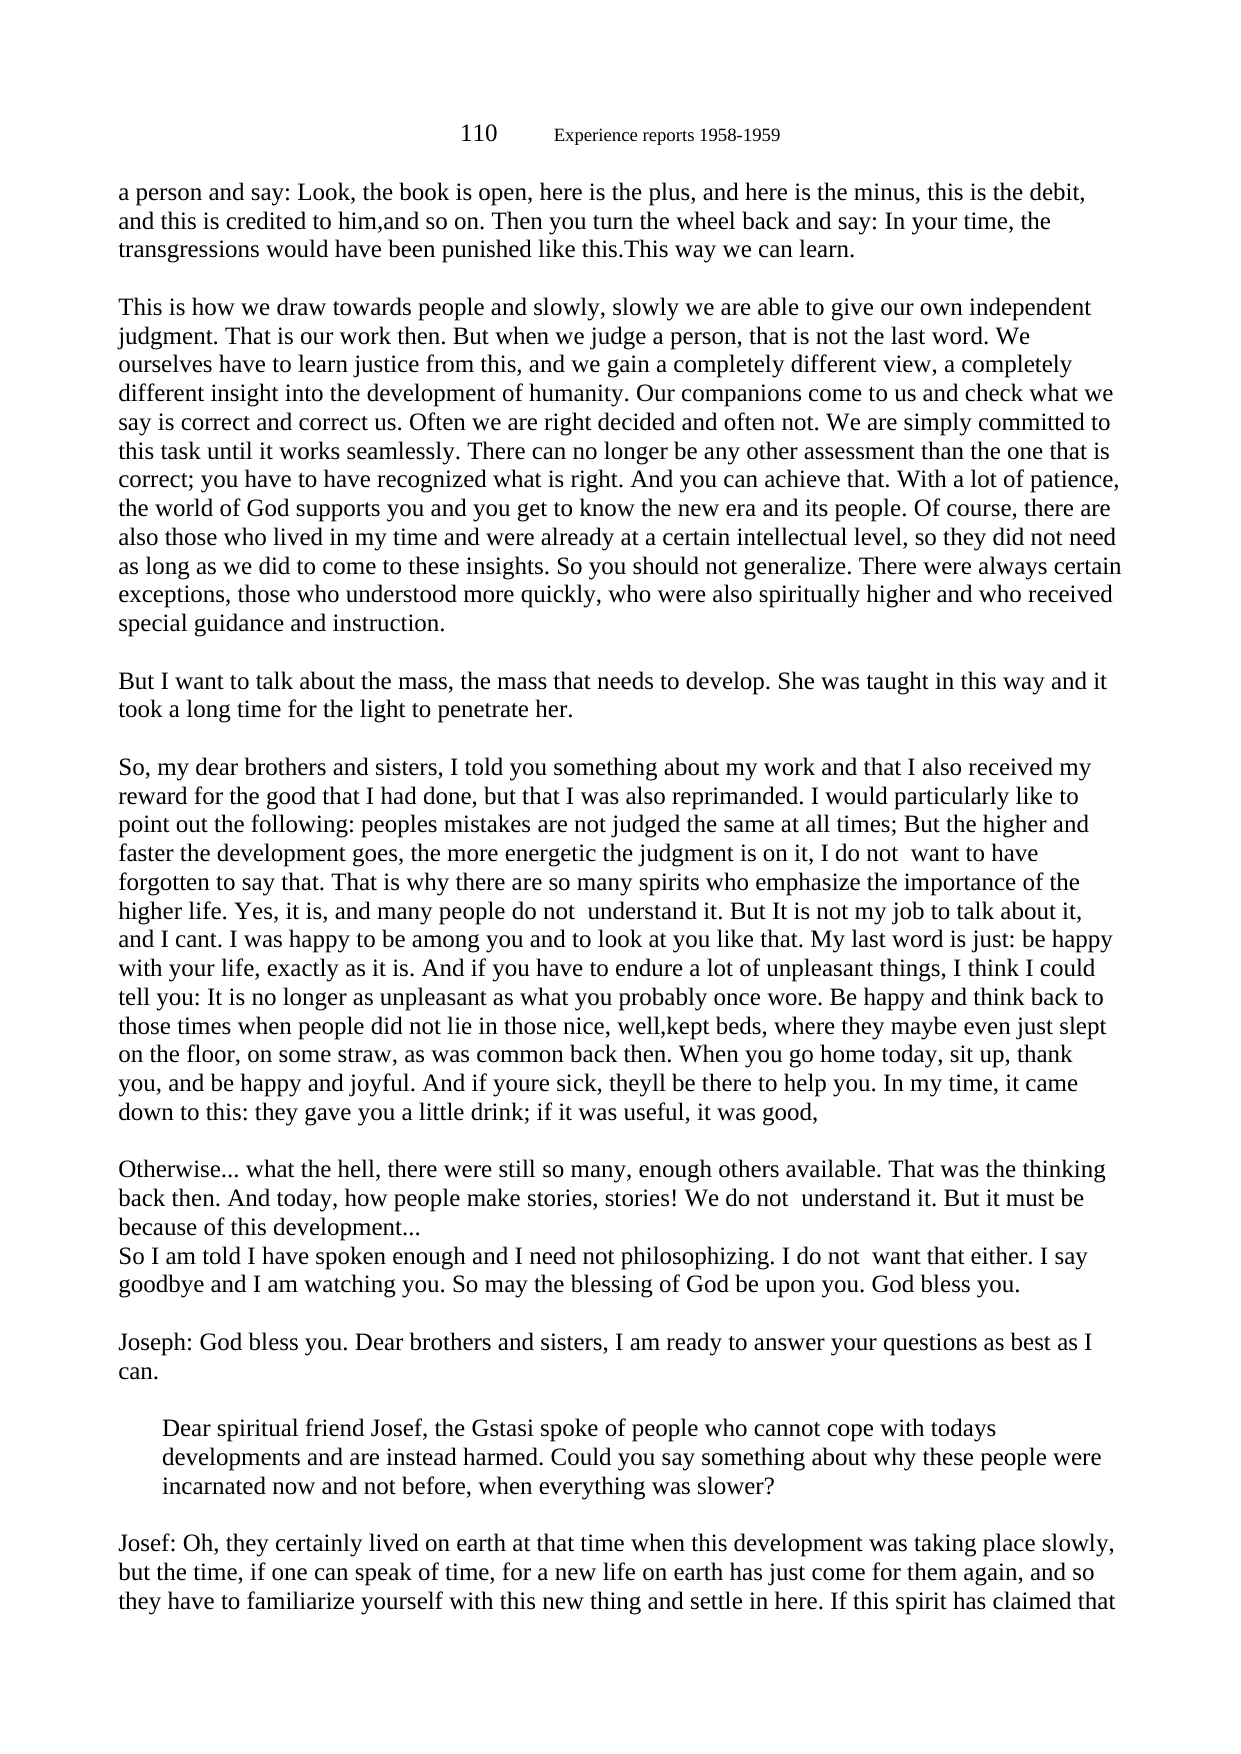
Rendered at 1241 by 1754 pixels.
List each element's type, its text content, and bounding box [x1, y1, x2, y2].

text Dear spiritual friend Josef, the Gstasi spoke of people who cannot cope with todays developments and are instead harmed. Could you say something about why these people were incarnated now and not before, when everything was slower? [162, 1413, 1122, 1499]
text So, my dear brothers and sisters, I told you something about my work and that I also received my reward for the good that I had done, but that I was also reprimanded. I would particularly like to point out the following: peoples mistakes are not judged the same at all times; But the higher and faster the development goes, the more energetic the judgment is on it, I do not want to have forgotten to say that. That is why there are so many spirits who emphasize the importance of the higher life. Yes, it is, and many people do not understand it. But It is not my job to talk about it, and I cant. I was happy to be among you and to look at you like that. My last word is just: be happy with your life, exactly as it is. And if you have to endure a lot of unpleasant things, I think I could tell you: It is no longer as unpleasant as what you probably once wore. Be happy and think back to those times when people did not lie in those nice, well,kept beds, where they maybe even just slept on the floor, on some straw, as was common back then. When you go home today, sit up, thank you, and be happy and joyful. And if youre sick, theyll be there to help you. In my time, it came down to this: they gave you a little drink; if it was useful, it was good, [118, 752, 1122, 1126]
text Josef: Oh, they certainly lived on earth at that time when this development was taking place slowly, but the time, if one can speak of time, for a new life on earth has just come for them again, and so they have to familiarize yourself with this new thing and settle in here. If this spirit has claimed that [118, 1528, 1122, 1614]
text Joseph: God bless you. Dear brothers and sisters, I am ready to answer your questions as best as I can. [118, 1327, 1122, 1384]
text So I am told I have spoken enough and I need not philosophizing. I do not want that either. I say goodbye and I am watching you. So may the blessing of God be upon you. God bless you. [118, 1241, 1122, 1298]
text But I want to talk about the mass, the mass that needs to develop. She was taught in this way and it took a long time for the light to penetrate her. [118, 666, 1122, 723]
text Otherwise... what the hell, there were still so many, enough others available. That was the thinking back then. And today, how people make stories, stories! We do not understand it. But it must be because of this development... [118, 1154, 1122, 1241]
text This is how we draw towards people and slowly, slowly we are able to give our own independent judgment. That is our work then. But when we judge a person, that is not the last word. We ourselves have to learn justice from this, and we gain a completely different view, a completely different insight into the development of humanity. Our companions come to us and check what we say is correct and correct us. Often we are right decided and often not. We are simply committed to this task until it works seamlessly. There can no longer be any other assessment than the one that is correct; you have to have recognized what is right. And you can achieve that. With a lot of patience, the world of God supports you and you get to know the new era and its people. Of course, there are also those who lived in my time and were already at a certain intellectual level, so they did not need as long as we did to come to these insights. So you should not generalize. There were always certain exceptions, those who understood more quickly, who were also spiritually higher and who received special guidance and instruction. [118, 292, 1122, 637]
text a person and say: Look, the book is open, here is the plus, and here is the minus, this is the debit, and this is credited to him,and so on. Then you turn the wheel back and say: In your time, the transgressions would have been punished like this.This way we can learn. [118, 177, 1122, 263]
